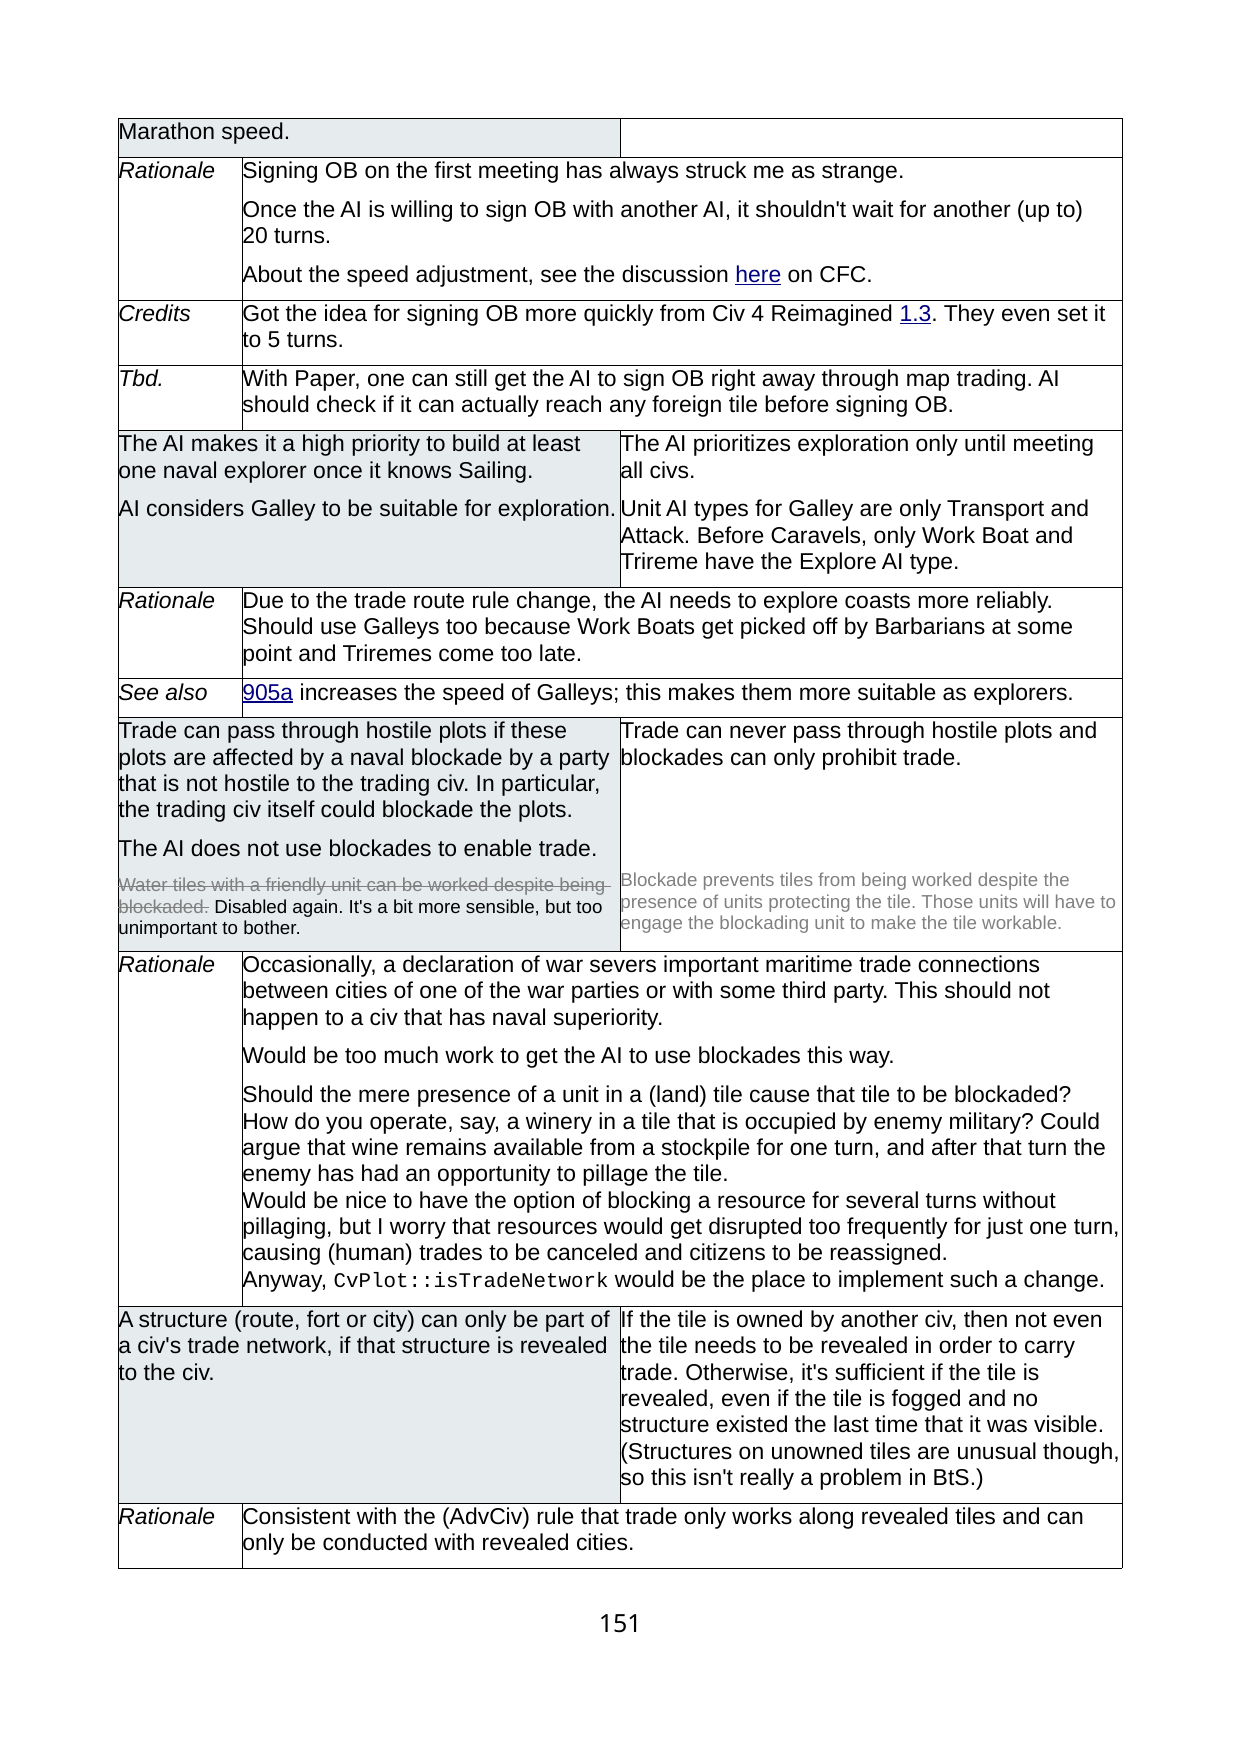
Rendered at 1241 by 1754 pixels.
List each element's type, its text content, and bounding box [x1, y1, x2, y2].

table_cell Due to the trade route rule change, the AI needs to explore coasts more reliably. Should use Galleys too because Work Boats get picked off by Barbarians at some point and Triremes come too late. [243, 588, 1122, 678]
table_cell Rationale [119, 588, 242, 678]
table_cell Rationale [119, 158, 242, 300]
table_cell Marathon speed. [119, 119, 620, 157]
table_cell The AI makes it a high priority to build at least one naval explorer once it knows Sailing. AI considers Galley to be suitable for exploration. [119, 431, 620, 587]
table_cell See also [119, 679, 242, 717]
table_cell Consistent with the (AdvCiv) rule that trade only works along revealed tiles and can only be conducted with revealed cities. [243, 1504, 1122, 1568]
table_cell Credits [119, 301, 242, 365]
table_cell Tbd. [119, 366, 242, 430]
table_cell Trade can pass through hostile plots if these plots are affected by a naval blockade by a party that is not hostile to the trading civ. In particular, the trading civ itself could blockade the plots. The AI does not use blockades to enable trade. Water tiles with a friendly unit can be worked despite being blockaded. Disabled again. It's a bit more sensible, but too unimportant to bother. [119, 718, 620, 951]
table_cell Rationale [119, 1504, 242, 1568]
table_cell Occasionally, a declaration of war severs important maritime trade connections between cities of one of the war parties or with some third party. This should not happen to a civ that has naval superiority. Would be too much work to get the AI to use blockades this way. Should the mere presence of a unit in a (land) tile cause that tile to be blockaded? How do you operate, say, a winery in a tile that is occupied by enemy military? Could argue that wine remains available from a stockpile for one turn, and after that turn the enemy has had an opportunity to pillage the tile. Would be nice to have the option of blocking a resource for several turns without pillaging, but I worry that resources would get disrupted too frequently for just one turn, causing (human) trades to be canceled and citizens to be reassigned. Anyway, CvPlot::isTradeNetwork would be the place to implement such a change. [243, 952, 1122, 1306]
table_cell The AI prioritizes exploration only until meeting all civs. Unit AI types for Galley are only Transport and Attack. Before Caravels, only Work Boat and Trireme have the Explore AI type. [621, 431, 1122, 587]
table_cell 905a increases the speed of Galleys; this makes them more suitable as explorers. [243, 679, 1122, 717]
table_cell [621, 119, 1122, 157]
table_cell Trade can never pass through hostile plots and blockades can only prohibit trade. Blockade prevents tiles from being worked despite the presence of units protecting the tile. Those units will have to engage the blockading unit to make the tile workable. [621, 718, 1122, 951]
table_cell Got the idea for signing OB more quickly from Civ 4 Reimagined 1.3. They even set it to 5 turns. [243, 301, 1122, 365]
table_cell If the tile is owned by another civ, then not even the tile needs to be revealed in order to carry trade. Otherwise, it's sufficient if the tile is revealed, even if the tile is fogged and no structure existed the last time that it was visible. (Structures on unowned tiles are unusual though, so this isn't really a problem in BtS.) [621, 1307, 1122, 1503]
table_cell A structure (route, fort or city) can only be part of a civ's trade network, if that structure is revealed to the civ. [119, 1307, 620, 1503]
table_cell With Paper, one can still get the AI to sign OB right away through map trading. AI should check if it can actually reach any foreign tile before signing OB. [243, 366, 1122, 430]
table_cell Signing OB on the first meeting has always struck me as strange. Once the AI is willing to sign OB with another AI, it shouldn't wait for another (up to) 20 turns. About the speed adjustment, see the discussion here on CFC. [243, 158, 1122, 300]
table_cell Rationale [119, 952, 242, 1306]
